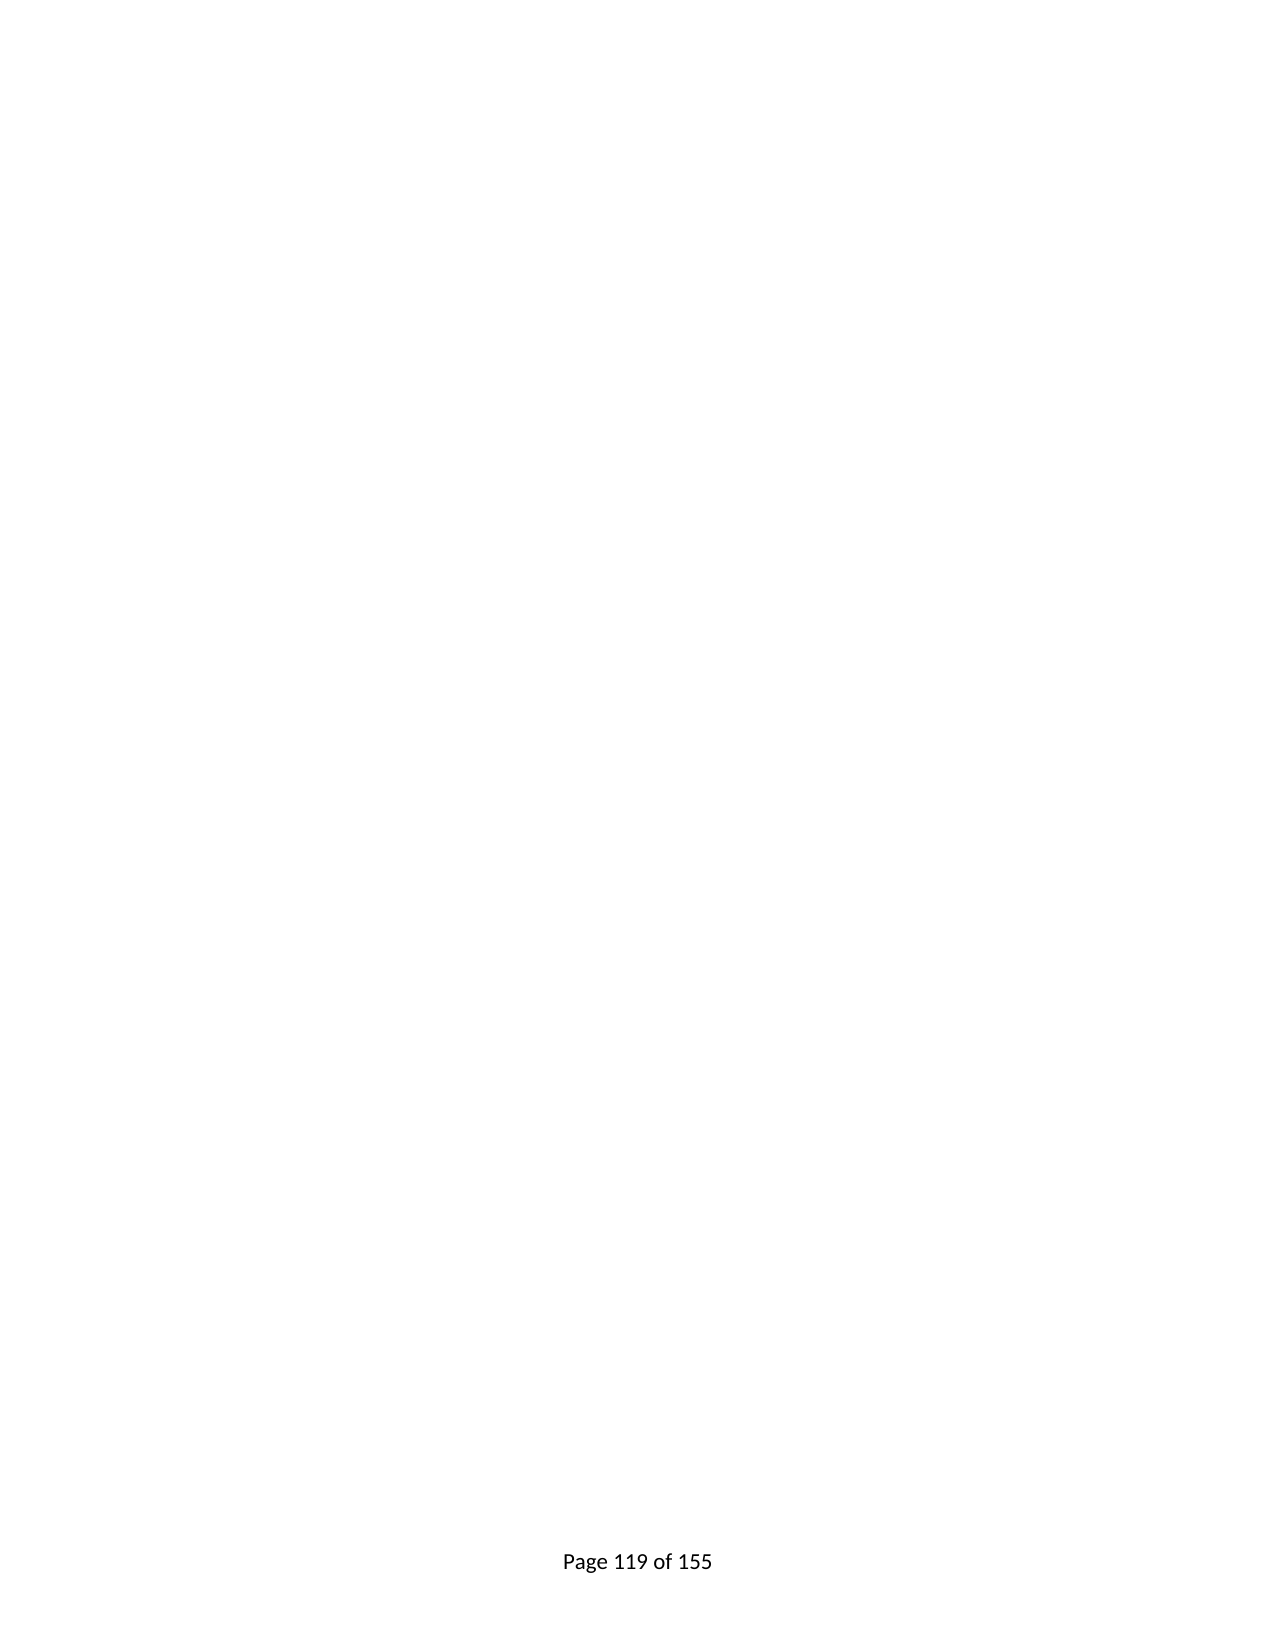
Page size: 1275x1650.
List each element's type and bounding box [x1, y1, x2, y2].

table_cell [551, 150, 808, 1499]
table_cell [38, 150, 294, 1499]
table_cell [1066, 150, 1275, 1499]
table_cell [295, 150, 551, 1499]
table_cell [809, 150, 1066, 1499]
